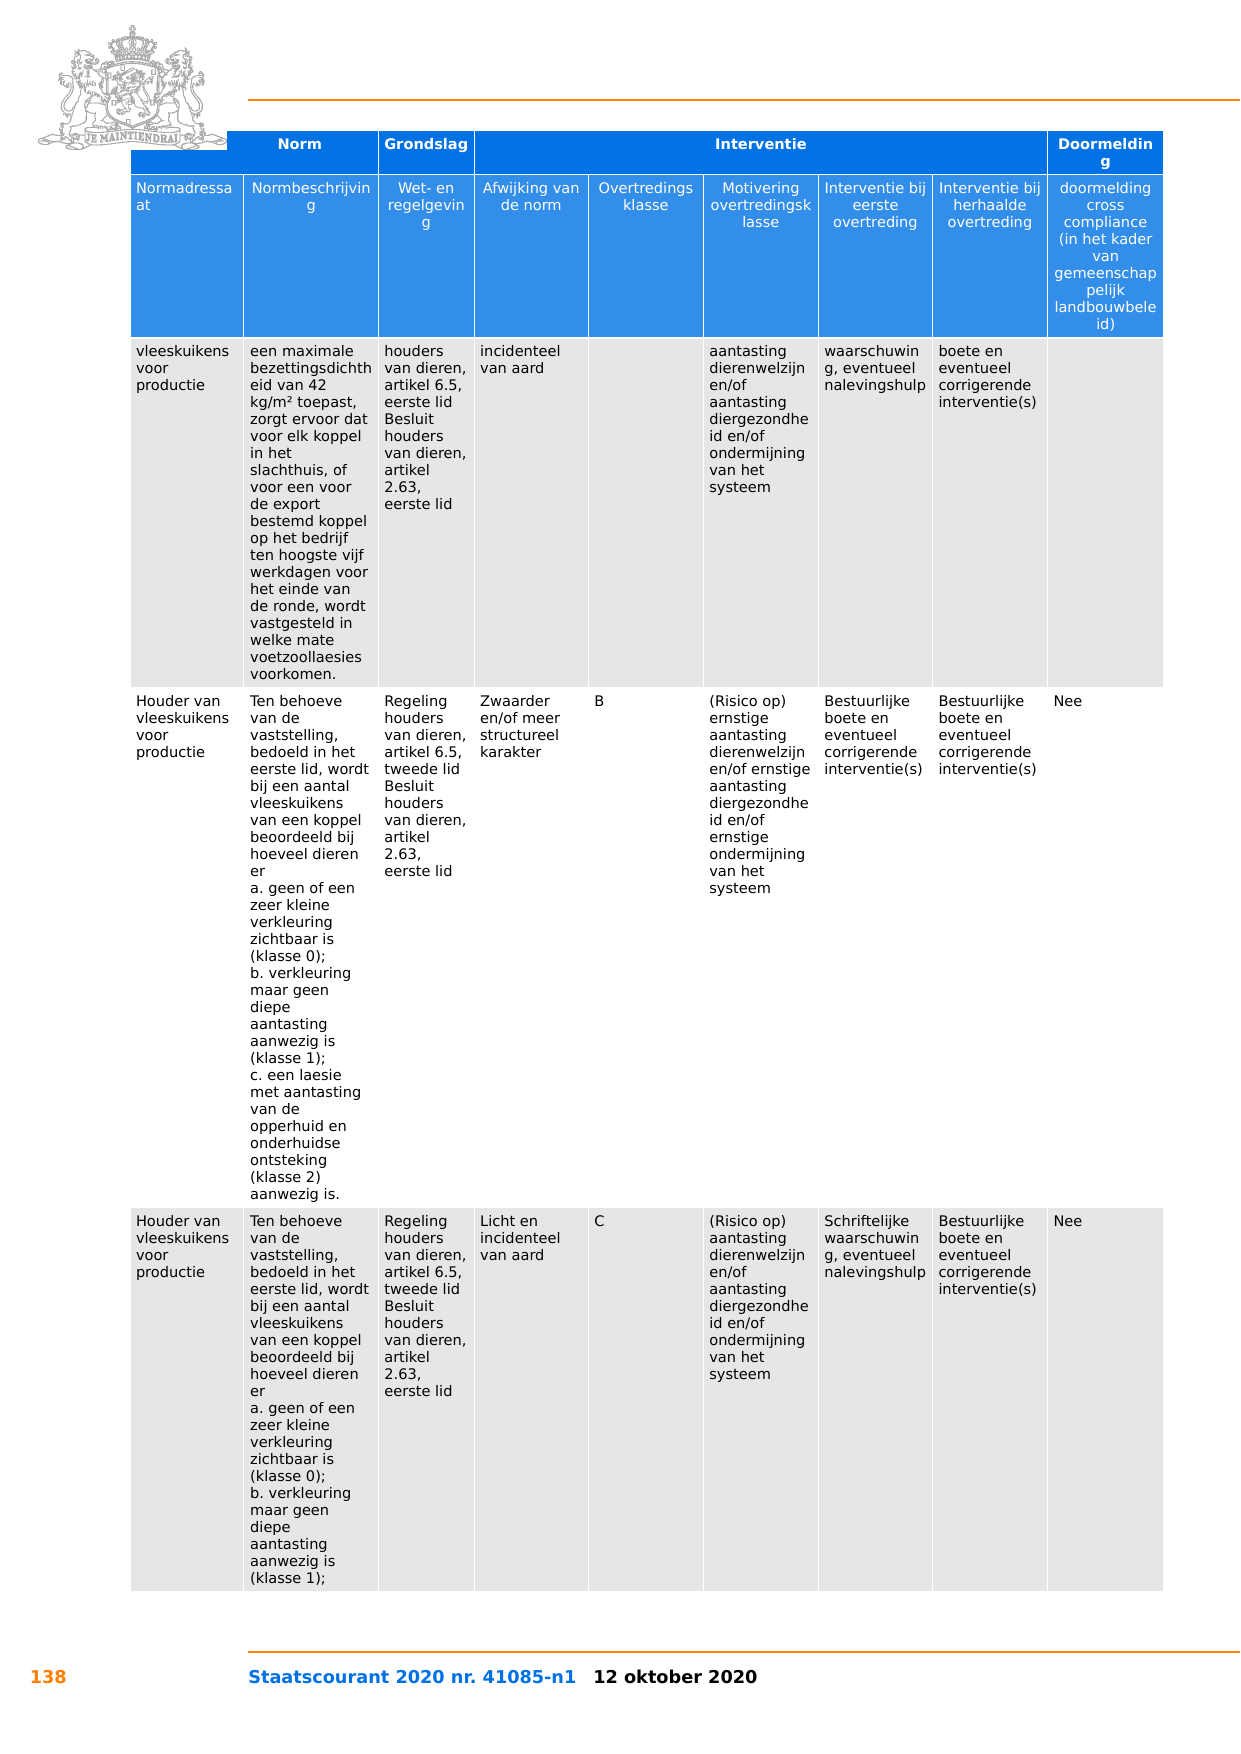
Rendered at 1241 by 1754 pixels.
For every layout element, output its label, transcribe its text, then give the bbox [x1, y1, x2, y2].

table_cell Licht en incidenteel van aard [475, 1208, 588, 1591]
table_cell doormelding cross compliance (in het kader van gemeenschappelijk landbouwbeleid) [1048, 175, 1163, 337]
table_cell incidenteel van aard [475, 339, 588, 687]
table_cell Houder van vleeskuikens voor productie [131, 1208, 243, 1591]
table_cell boete en eventueel corrigerende interventie(s) [933, 339, 1047, 687]
table_cell Bestuurlijke boete en eventueel corrigerende interventie(s) [933, 1208, 1047, 1591]
table_cell Nee [1048, 1208, 1163, 1591]
table_cell Wet- en regelgeving [379, 175, 474, 337]
table_header Norm [131, 131, 378, 174]
table_header Doormelding [1048, 131, 1163, 174]
table_cell B [589, 689, 703, 1207]
table_cell Interventie bij eerste overtreding [819, 175, 932, 337]
table_cell Schriftelijke waarschuwing, eventueel nalevingshulp [819, 1208, 932, 1591]
table_cell Bestuurlijke boete en eventueel corrigerende interventie(s) [819, 689, 932, 1207]
table_cell (Risico op) ernstige aantasting dierenwelzijn en/of ernstige aantasting diergezondheid en/of ernstige ondermijning van het systeem [704, 689, 818, 1207]
table_cell aantasting dierenwelzijn en/of aantasting diergezondheid en/of ondermijning van het systeem [704, 339, 818, 687]
table_cell waarschuwing, eventueel nalevingshulp [819, 339, 932, 687]
table_cell vleeskuikens voor productie [131, 339, 243, 687]
picture [38, 25, 227, 150]
table_cell Motivering overtredingsklasse [704, 175, 818, 337]
table_cell C [589, 1208, 703, 1591]
table_header Interventie [475, 131, 1047, 174]
table_cell Interventie bij herhaalde overtreding [933, 175, 1047, 337]
table_cell Regeling houders van dieren, artikel 6.5, tweede lid Besluit houders van dieren, artikel 2.63, eerste lid [379, 1208, 474, 1591]
table_cell Regeling houders van dieren, artikel 6.5, tweede lid Besluit houders van dieren, artikel 2.63, eerste lid [379, 689, 474, 1207]
table_cell Nee [1048, 689, 1163, 1207]
table_cell houders van dieren, artikel 6.5, eerste lid Besluit houders van dieren, artikel 2.63, eerste lid [379, 339, 474, 687]
table_cell Normbeschrijving [244, 175, 378, 337]
table_cell Bestuurlijke boete en eventueel corrigerende interventie(s) [933, 689, 1047, 1207]
table_cell een maximale bezettingsdichtheid van 42 kg/m² toepast, zorgt ervoor dat voor elk koppel in het slachthuis, of voor een voor de export bestemd koppel op het bedrijf ten hoogste vijf werkdagen voor het einde van de ronde, wordt vastgesteld in welke mate voetzoollaesies voorkomen. [244, 339, 378, 687]
table_cell Zwaarder en/of meer structureel karakter [475, 689, 588, 1207]
table_cell Overtredingsklasse [589, 175, 703, 337]
table_cell (Risico op) aantasting dierenwelzijn en/of aantasting diergezondheid en/of ondermijning van het systeem [704, 1208, 818, 1591]
table_cell Normadressaat [131, 175, 243, 337]
table_cell [1048, 339, 1163, 687]
table_cell [589, 339, 703, 687]
table_cell Houder van vleeskuikens voor productie [131, 689, 243, 1207]
table_cell Ten behoeve van de vaststelling, bedoeld in het eerste lid, wordt bij een aantal vleeskuikens van een koppel beoordeeld bij hoeveel dieren er a. geen of een zeer kleine verkleuring zichtbaar is (klasse 0); b. verkleuring maar geen diepe aantasting aanwezig is (klasse 1); [244, 1208, 378, 1591]
table_cell Ten behoeve van de vaststelling, bedoeld in het eerste lid, wordt bij een aantal vleeskuikens van een koppel beoordeeld bij hoeveel dieren er a. geen of een zeer kleine verkleuring zichtbaar is (klasse 0); b. verkleuring maar geen diepe aantasting aanwezig is (klasse 1); c. een laesie met aantasting van de opperhuid en onderhuidse ontsteking (klasse 2) aanwezig is. [244, 689, 378, 1207]
table_header Grondslag [379, 131, 474, 174]
table_cell Afwijking van de norm [475, 175, 588, 337]
